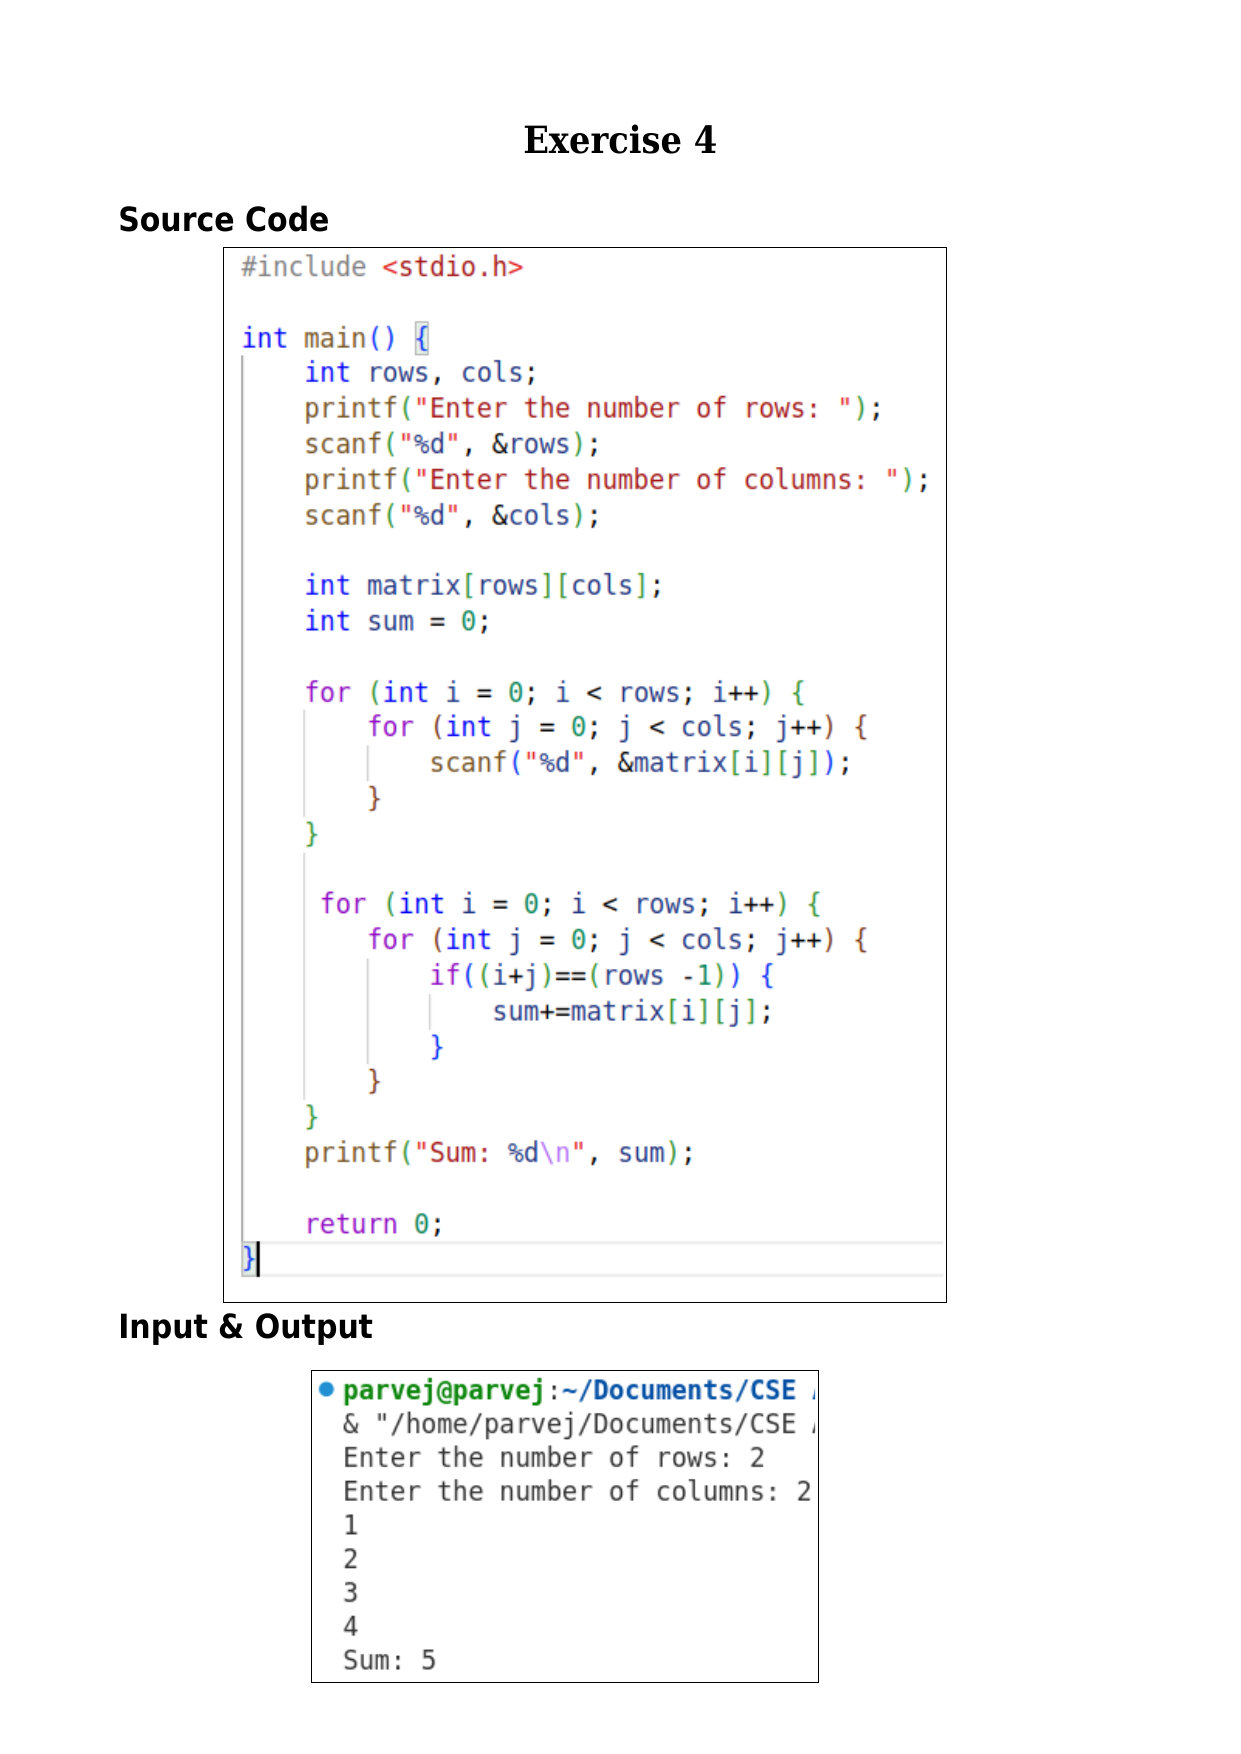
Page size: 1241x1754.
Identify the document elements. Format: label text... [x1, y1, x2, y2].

text Source Code [118, 201, 1122, 239]
picture [226, 250, 944, 1299]
text [312, 1371, 818, 1682]
text Exercise 4 [118, 118, 1122, 162]
text Input & Output [118, 1307, 1122, 1346]
picture [313, 1372, 816, 1679]
